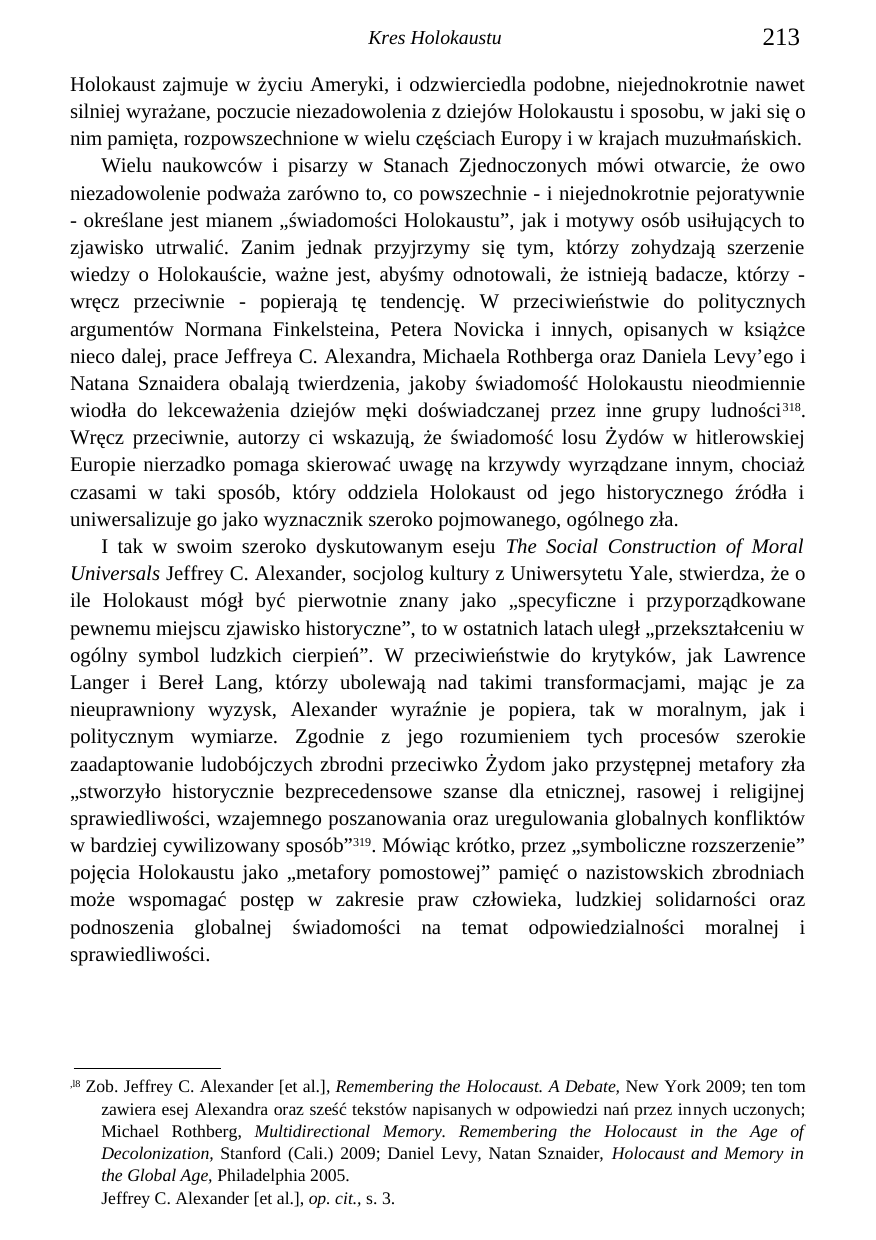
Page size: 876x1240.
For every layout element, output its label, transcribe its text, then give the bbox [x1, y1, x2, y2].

text Holokaust zajmuje w życiu Ameryki, i odzwierciedla podobne, niejednokrotnie nawet silniej wyrażane, poczucie niezadowolenia z dziejów Holokaustu i spo­sobu, w jaki się o nim pamięta, rozpowszechnione w wielu częściach Europy i w krajach muzułmańskich. [70, 72, 806, 150]
text Kres Holokaustu [368, 26, 506, 49]
text Wielu naukowców i pisarzy w Stanach Zjednoczonych mówi otwarcie, że owo niezadowolenie podważa zarówno to, co powszechnie - i niejednokrotnie pejoratywnie - określane jest mianem „świadomości Holokaustu”, jak i motywy osób usiłujących to zjawisko utrwalić. Zanim jednak przyjrzymy się tym, którzy zohydzają szerzenie wiedzy o Holokauście, ważne jest, abyśmy odnotowali, że istnieją badacze, którzy - wręcz przeciwnie - popierają tę tendencję. W przeci­wieństwie do politycznych argumentów Normana Finkelsteina, Petera Novicka i innych, opisanych w książce nieco dalej, prace Jeffreya C. Alexandra, Michaela Rothberga oraz Daniela Levy’ego i Natana Sznaidera obalają twierdzenia, ja­koby świadomość Holokaustu nieodmiennie wiodła do lekceważenia dziejów męki doświadczanej przez inne grupy ludności318. Wręcz przeciwnie, autorzy ci wskazują, że świadomość losu Żydów w hitlerowskiej Europie nierzadko po­maga skierować uwagę na krzywdy wyrządzane innym, chociaż czasami w taki sposób, który oddziela Holokaust od jego historycznego źródła i uniwersalizuje go jako wyznacznik szeroko pojmowanego, ogólnego zła. [70, 153, 806, 531]
text I tak w swoim szeroko dyskutowanym eseju The Social Construction of Moral Universals Jeffrey C. Alexander, socjolog kultury z Uniwersytetu Yale, stwier­dza, że o ile Holokaust mógł być pierwotnie znany jako „specyficzne i przy­porządkowane pewnemu miejscu zjawisko historyczne”, to w ostatnich latach uległ „przekształceniu w ogólny symbol ludzkich cierpień”. W przeciwieństwie do krytyków, jak Lawrence Langer i Bereł Lang, którzy ubolewają nad takimi transformacjami, mając je za nieuprawniony wyzysk, Alexander wyraźnie je popiera, tak w moralnym, jak i politycznym wymiarze. Zgodnie z jego rozu­mieniem tych procesów szerokie zaadaptowanie ludobójczych zbrodni prze­ciwko Żydom jako przystępnej metafory zła „stworzyło historycznie bezprece­densowe szanse dla etnicznej, rasowej i religijnej sprawiedliwości, wzajemnego poszanowania oraz uregulowania globalnych konfliktów w bardziej cywilizo­wany sposób”319. Mówiąc krótko, przez „symboliczne rozszerzenie” pojęcia Holokaustu jako „metafory pomostowej” pamięć o nazistowskich zbrodniach może wspomagać postęp w zakresie praw człowieka, ludzkiej solidarności oraz podnoszenia globalnej świadomości na temat odpowiedzialności moralnej i sprawiedliwości. [70, 534, 806, 966]
text Jeffrey C. Alexander [et al.], op. cit., s. 3. [70, 1188, 806, 1208]
text 213 [759, 22, 803, 51]
text ,l8 Zob. Jeffrey C. Alexander [et al.], Remembering the Holocaust. A Debate, New York 2009; ten tom zawiera esej Alexandra oraz sześć tekstów napisanych w odpowiedzi nań przez in­nych uczonych; Michael Rothberg, Multidirectional Memory. Remembering the Holocaust in the Age of Decolonization, Stanford (Cali.) 2009; Daniel Levy, Natan Sznaider, Holo­caust and Memory in the Global Age, Philadelphia 2005. [70, 1076, 806, 1185]
